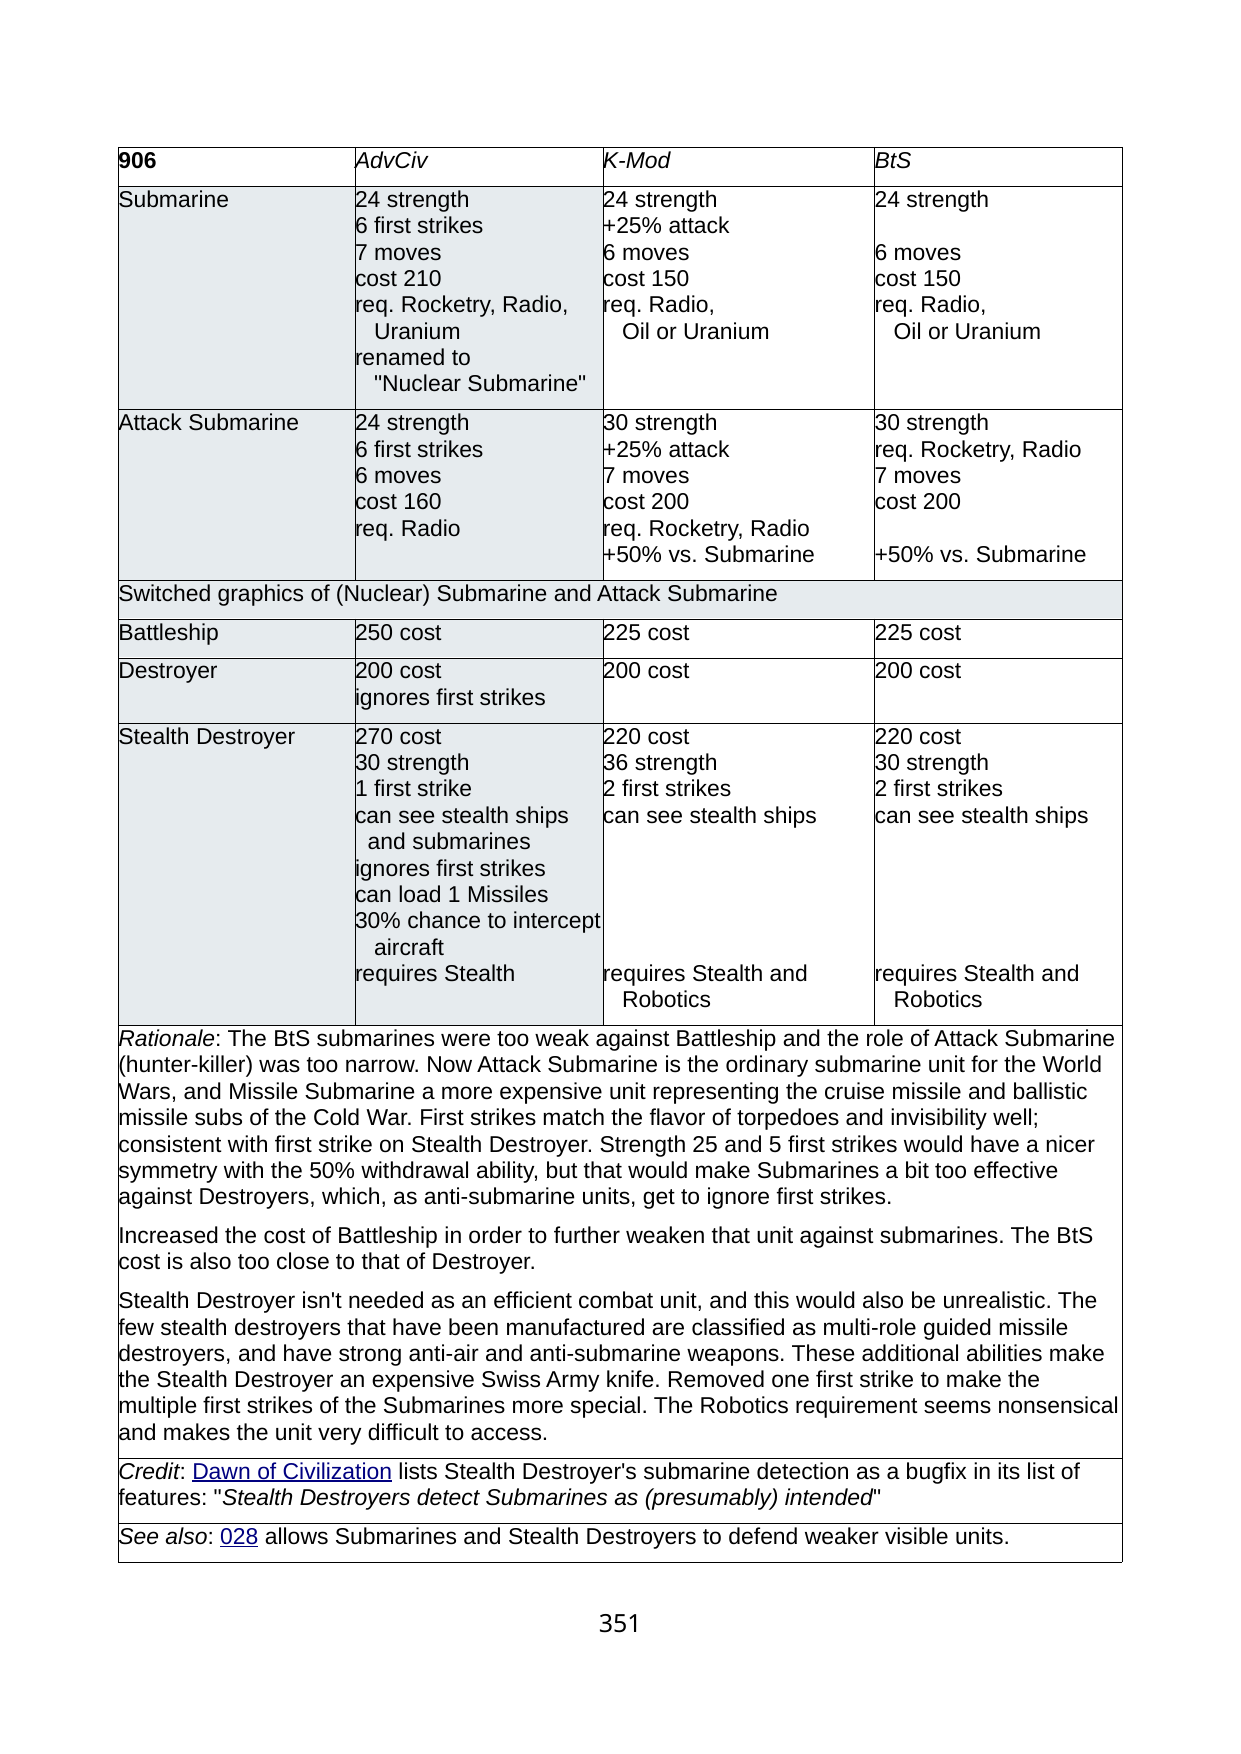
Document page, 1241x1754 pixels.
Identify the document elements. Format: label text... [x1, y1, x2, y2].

table_cell Rationale: The BtS submarines were too weak against Battleship and the role of Attack Submarine (hunter-killer) was too narrow. Now Attack Submarine is the ordinary submarine unit for the World Wars, and Missile Submarine a more expensive unit representing the cruise missile and ballistic missile subs of the Cold War. First strikes match the flavor of torpedoes and invisibility well; consistent with first strike on Stealth Destroyer. Strength 25 and 5 first strikes would have a nicer symmetry with the 50% withdrawal ability, but that would make Submarines a bit too effective against Destroyers, which, as anti-submarine units, get to ignore first strikes. Increased the cost of Battleship in order to further weaken that unit against submarines. The BtS cost is also too close to that of Destroyer. Stealth Destroyer isn't needed as an efficient combat unit, and this would also be unrealistic. The few stealth destroyers that have been manufactured are classified as multi-role guided missile destroyers, and have strong anti-air and anti-submarine weapons. These additional abilities make the Stealth Destroyer an expensive Swiss Army knife. Removed one first strike to make the multiple first strikes of the Submarines more special. The Robotics requirement seems nonsensical and makes the unit very difficult to access. [119, 1026, 1122, 1458]
table_cell Credit: Dawn of Civilization lists Stealth Destroyer's submarine detection as a bugfix in its list of features: "Stealth Destroyers detect Submarines as (presumably) intended" [119, 1459, 1122, 1523]
table_cell 24 strength +25% attack 6 moves cost 150 req. Radio, Oil or Uranium [604, 187, 874, 409]
table_header BtS [875, 148, 1122, 186]
table_cell 200 cost [604, 659, 874, 723]
table_cell Battleship [119, 620, 355, 657]
table_cell 24 strength 6 moves cost 150 req. Radio, Oil or Uranium [875, 187, 1122, 409]
table_cell 24 strength 6 first strikes 6 moves cost 160 req. Radio [356, 410, 603, 580]
table_cell 200 cost [875, 659, 1122, 723]
table_header K-Mod [604, 148, 874, 186]
table_cell 30 strength +25% attack 7 moves cost 200 req. Rocketry, Radio +50% vs. Submarine [604, 410, 874, 580]
table_cell 225 cost [875, 620, 1122, 657]
table_cell 270 cost 30 strength 1 first strike can see stealth ships and submarines ignores first strikes can load 1 Missiles 30% chance to intercept aircraft requires Stealth [356, 724, 603, 1025]
table_cell 220 cost 30 strength 2 first strikes can see stealth ships requires Stealth and Robotics [875, 724, 1122, 1025]
table_cell 30 strength req. Rocketry, Radio 7 moves cost 200 +50% vs. Submarine [875, 410, 1122, 580]
table_cell 220 cost 36 strength 2 first strikes can see stealth ships requires Stealth and Robotics [604, 724, 874, 1025]
table_cell See also: 028 allows Submarines and Stealth Destroyers to defend weaker visible units. [119, 1524, 1122, 1562]
table_cell Switched graphics of (Nuclear) Submarine and Attack Submarine [119, 581, 1122, 618]
table_header AdvCiv [356, 148, 603, 186]
table_cell Attack Submarine [119, 410, 355, 580]
table_cell Stealth Destroyer [119, 724, 355, 1025]
table_cell 250 cost [356, 620, 603, 657]
table_header 906 [119, 148, 355, 186]
table_cell Destroyer [119, 659, 355, 723]
table_cell Submarine [119, 187, 355, 409]
table_cell 225 cost [604, 620, 874, 657]
table_cell 200 cost ignores first strikes [356, 659, 603, 723]
table_cell 24 strength 6 first strikes 7 moves cost 210 req. Rocketry, Radio, Uranium renamed to "Nuclear Submarine" [356, 187, 603, 409]
